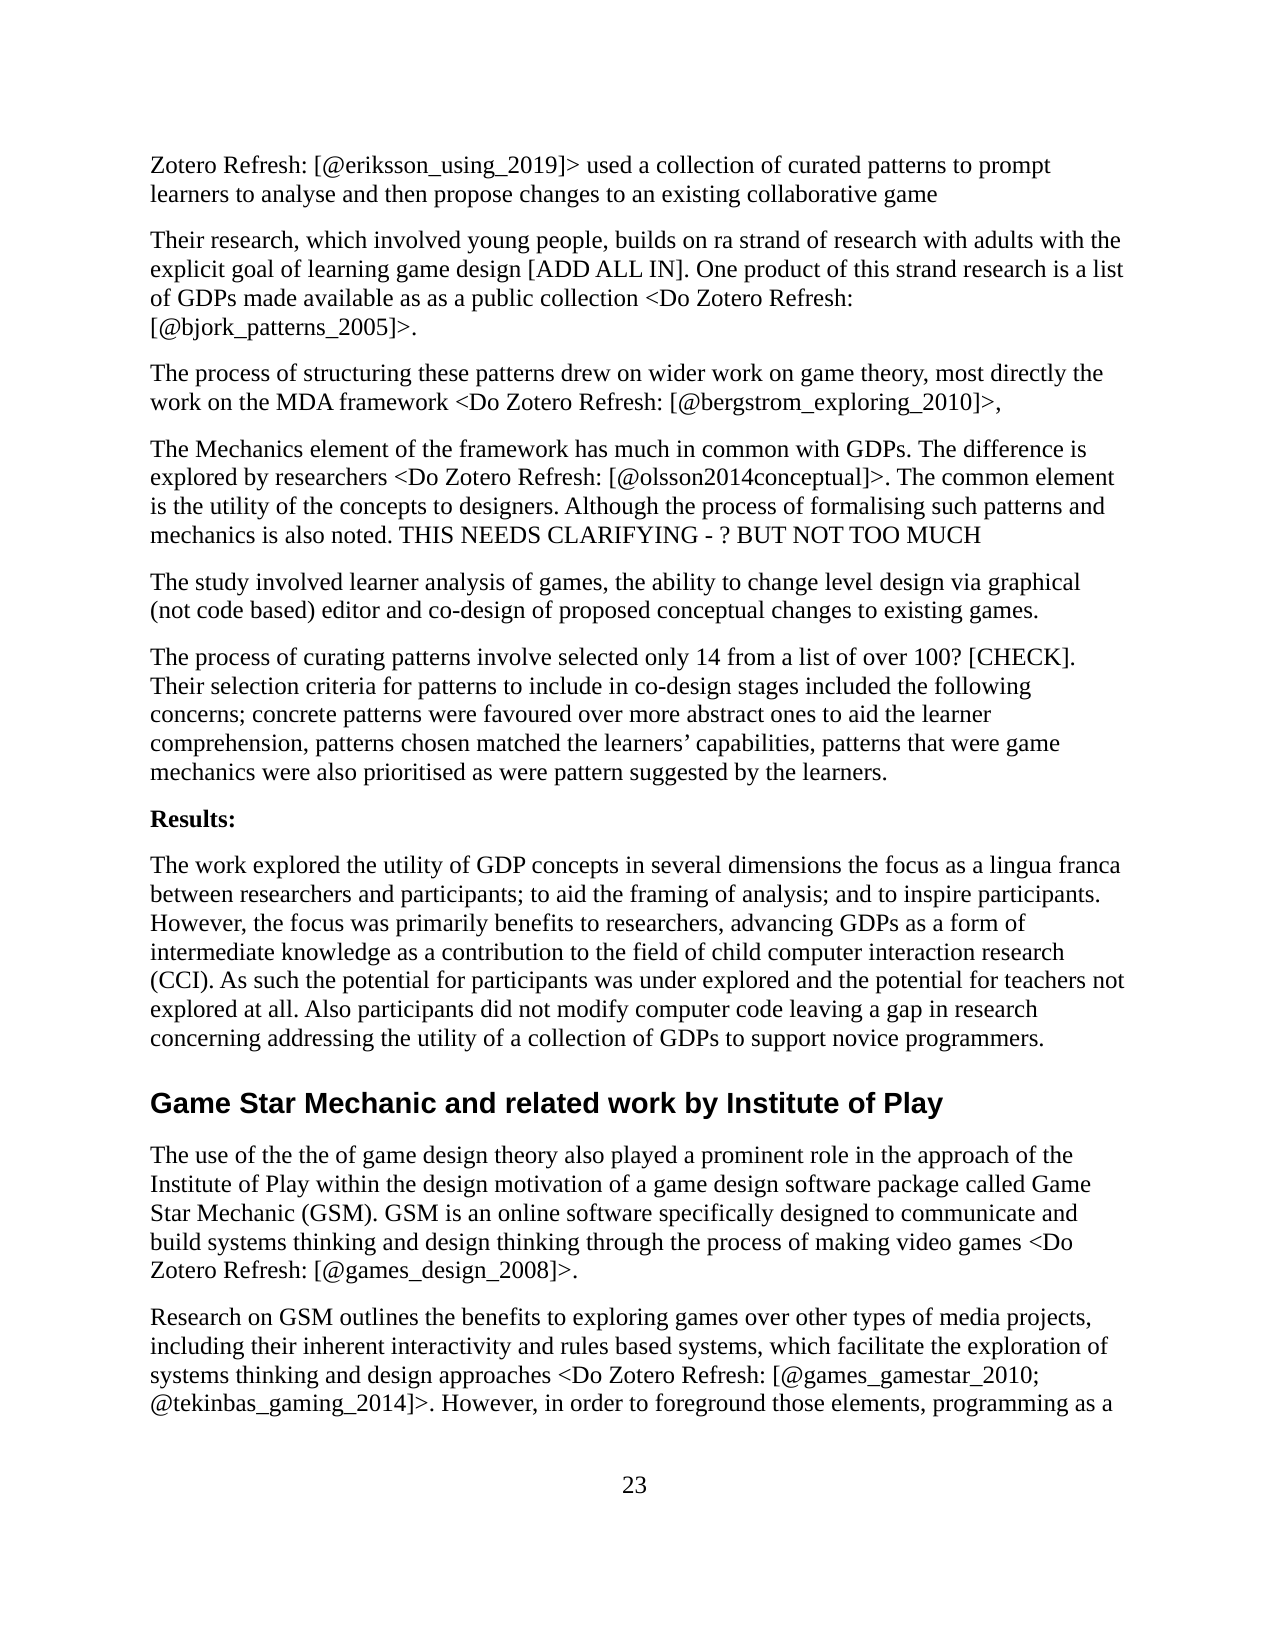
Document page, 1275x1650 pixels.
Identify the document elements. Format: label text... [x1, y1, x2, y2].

text The study involved learner analysis of games, the ability to change level design via graphical (not code based) editor and co-design of proposed conceptual changes to existing games. [150, 567, 1125, 624]
text Their research, which involved young people, builds on ra strand of research with adults with the explicit goal of learning game design [ADD ALL IN]. One product of this strand research is a list of GDPs made available as as a public collection <Do Zotero Refresh: [@bjork_patterns_2005]>. [150, 225, 1125, 340]
text Research on GSM outlines the benefits to exploring games over other types of media projects, including their inherent interactivity and rules based systems, which facilitate the exploration of systems thinking and design approaches <Do Zotero Refresh: [@games_gamestar_2010; @tekinbas_gaming_2014]>. However, in order to foreground those elements, programming as a [150, 1302, 1125, 1417]
text The Mechanics element of the framework has much in common with GDPs. The difference is explored by researchers <Do Zotero Refresh: [@olsson2014conceptual]>. The common element is the utility of the concepts to designers. Although the process of formalising such patterns and mechanics is also noted. THIS NEEDS CLARIFYING - ? BUT NOT TOO MUCH [150, 434, 1125, 549]
text The process of curating patterns involve selected only 14 from a list of over 100? [CHECK]. Their selection criteria for patterns to include in co-design stages included the following concerns; concrete patterns were favoured over more abstract ones to aid the learner comprehension, patterns chosen matched the learners’ capabilities, patterns that were game mechanics were also prioritised as were pattern suggested by the learners. [150, 642, 1125, 786]
text The work explored the utility of GDP concepts in several dimensions the focus as a lingua franca between researchers and participants; to aid the framing of analysis; and to inspire participants. However, the focus was primarily benefits to researchers, advancing GDPs as a form of intermediate knowledge as a contribution to the field of child computer interaction research (CCI). As such the potential for participants was under explored and the potential for teachers not explored at all. Also participants did not modify computer code leaving a gap in research concerning addressing the utility of a collection of GDPs to support novice programmers. [150, 850, 1125, 1052]
text Zotero Refresh: [@eriksson_using_2019]> used a collection of curated patterns to prompt learners to analyse and then propose changes to an existing collaborative game [150, 150, 1125, 207]
text The use of the the of game design theory also played a prominent role in the approach of the Institute of Play within the design motivation of a game design software package called Game Star Mechanic (GSM). GSM is an online software specifically designed to communicate and build systems thinking and design thinking through the process of making video games <Do Zotero Refresh: [@games_design_2008]>. [150, 1141, 1125, 1284]
subtitle Game Star Mechanic and related work by Institute of Play [150, 1086, 1125, 1119]
text The process of structuring these patterns drew on wider work on game theory, most directly the work on the MDA framework <Do Zotero Refresh: [@bergstrom_exploring_2010]>, [150, 358, 1125, 416]
text Results: [150, 804, 1125, 832]
